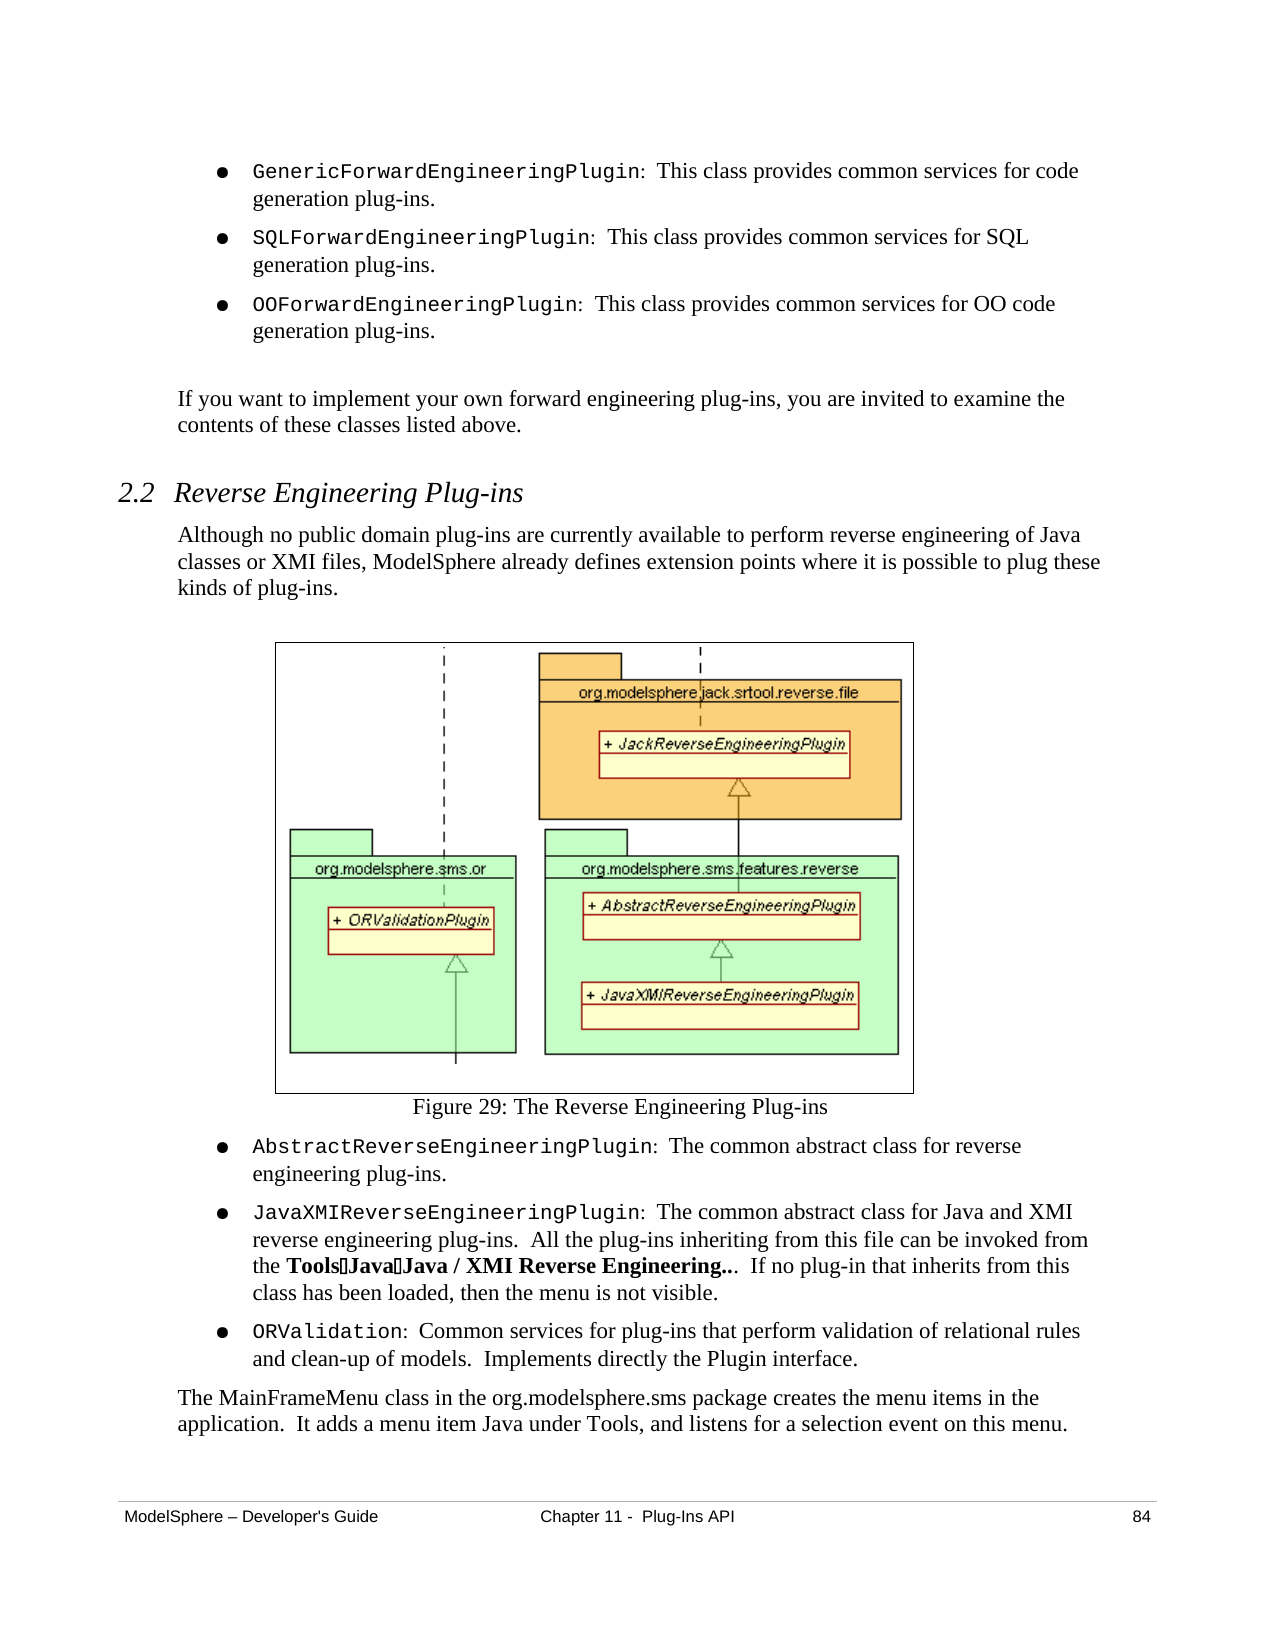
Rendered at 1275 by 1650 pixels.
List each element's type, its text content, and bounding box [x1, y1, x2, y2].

list AbstractReverseEngineeringPlugin: The common abstract class for reverse engineering plug-ins. [215, 1132, 1109, 1186]
subtitle Reverse Engineering Plug-ins [118, 475, 1157, 509]
picture [281, 647, 908, 1064]
table_header [276, 648, 913, 1093]
text If you want to implement your own forward engineering plug-ins, you are invited to examine the contents of these classes listed above. [177, 385, 1109, 438]
list ORValidation: Common services for plug-ins that perform validation of relational rules and clean-up of models. Implements directly the Plugin interface. [215, 1318, 1109, 1372]
list OOForwardEngineeringPlugin: This class provides common services for OO code generation plug-ins. [215, 290, 1109, 344]
list GenericForwardEngineeringPlugin: This class provides common services for code generation plug-ins. [215, 157, 1109, 211]
text Although no public domain plug-ins are currently available to perform reverse engineering of Java classes or XMI files, ModelSphere already defines extension points where it is possible to plug these kinds of plug-ins. [177, 521, 1109, 600]
list SQLForwardEngineeringPlugin: This class provides common services for SQL generation plug-ins. [215, 223, 1109, 277]
text The MainFrameMenu class in the org.modelsphere.sms package creates the menu items in the application. It adds a menu item Java under Tools, and listens for a selection event on this menu. [177, 1384, 1109, 1437]
text Figure 29: The Reverse Engineering Plug-ins [177, 1093, 1109, 1119]
list JavaXMIReverseEngineeringPlugin: The common abstract class for Java and XMI reverse engineering plug-ins. All the plug-ins inheriting from this file can be invoked from the ToolsJavaJava / XMI Reverse Engineering... If no plug-in that inherits from this class has been loaded, then the menu is not visible. [215, 1198, 1109, 1305]
table_header [276, 643, 913, 647]
